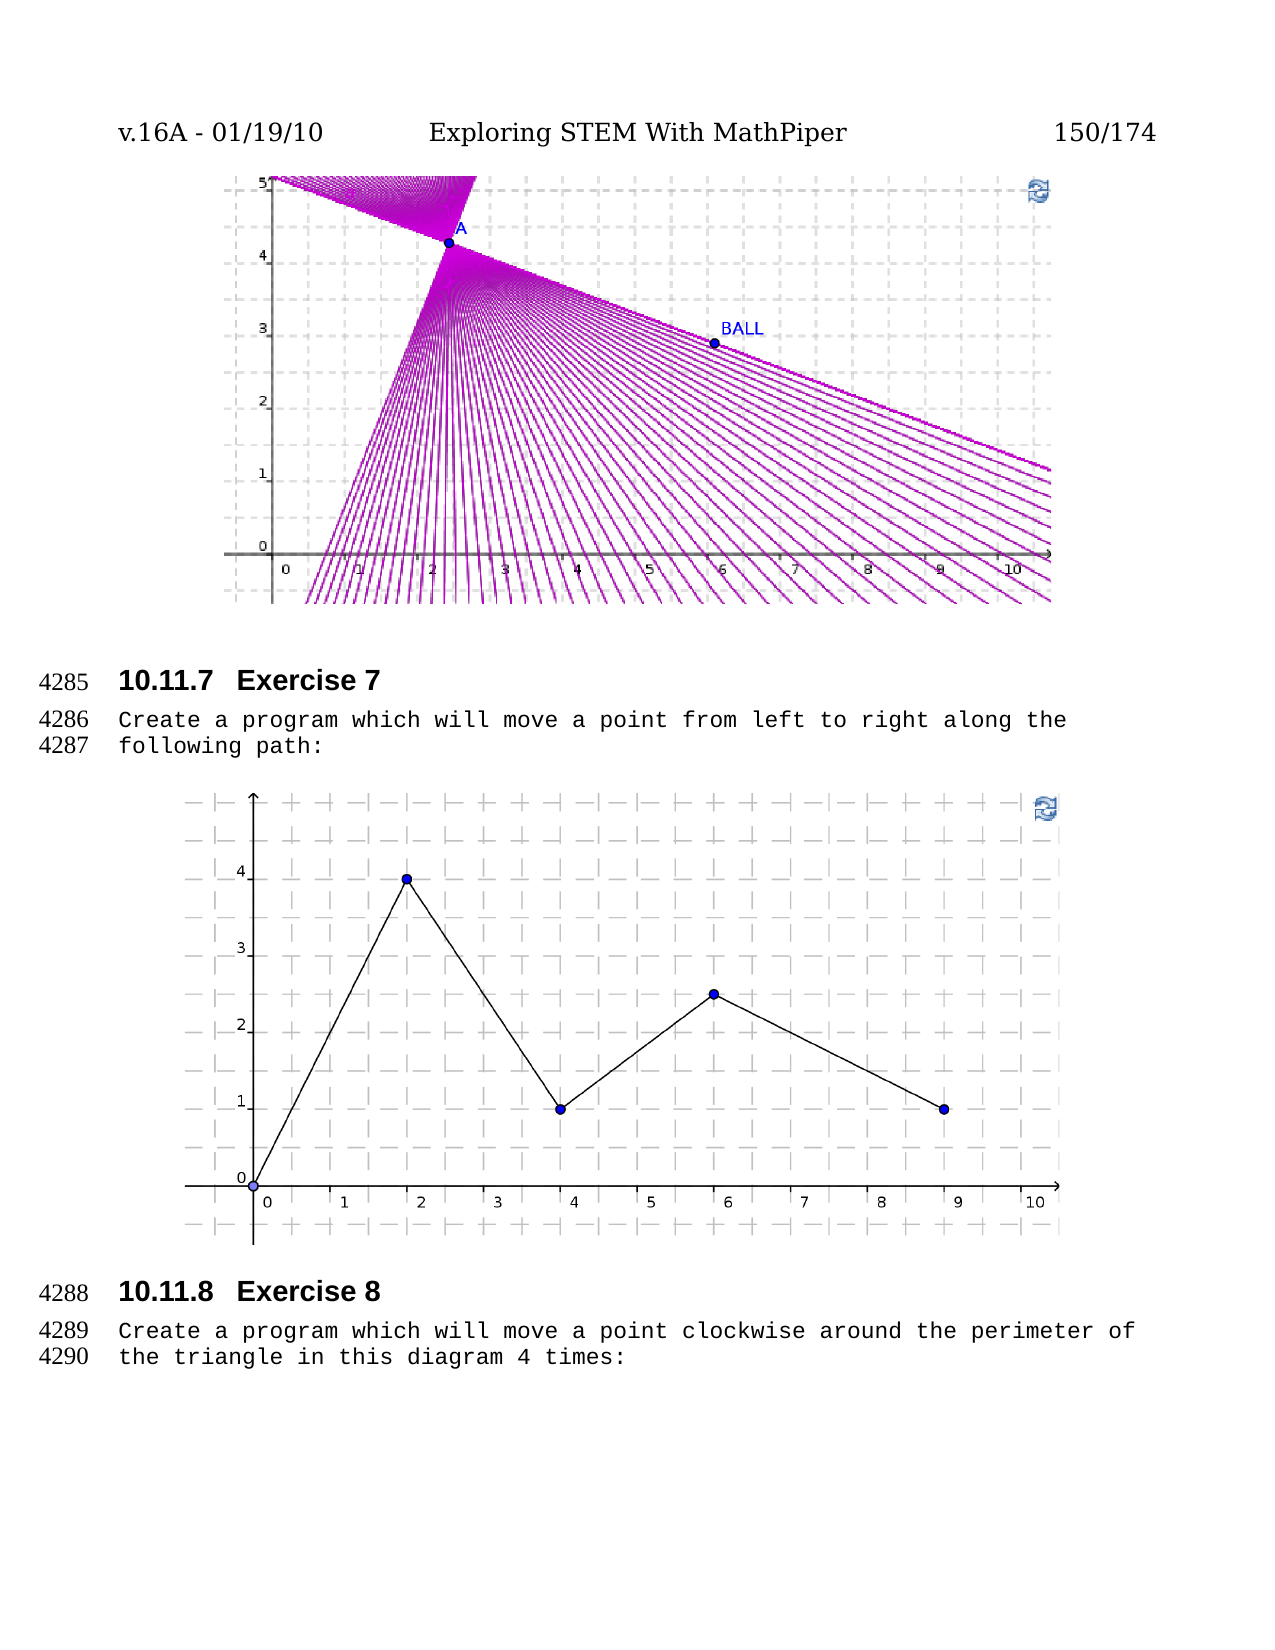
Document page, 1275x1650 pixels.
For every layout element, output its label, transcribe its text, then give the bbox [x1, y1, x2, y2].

picture [184, 793, 1060, 1245]
subtitle Exercise 8 [118, 1274, 1157, 1307]
text Create a program which will move a point clockwise around the perimeter of the triangle in this diagram 4 times: [118, 1319, 1157, 1371]
picture [224, 176, 1052, 604]
subtitle Exercise 7 [118, 663, 1157, 696]
text Create a program which will move a point from left to right along the following path: [118, 708, 1157, 760]
